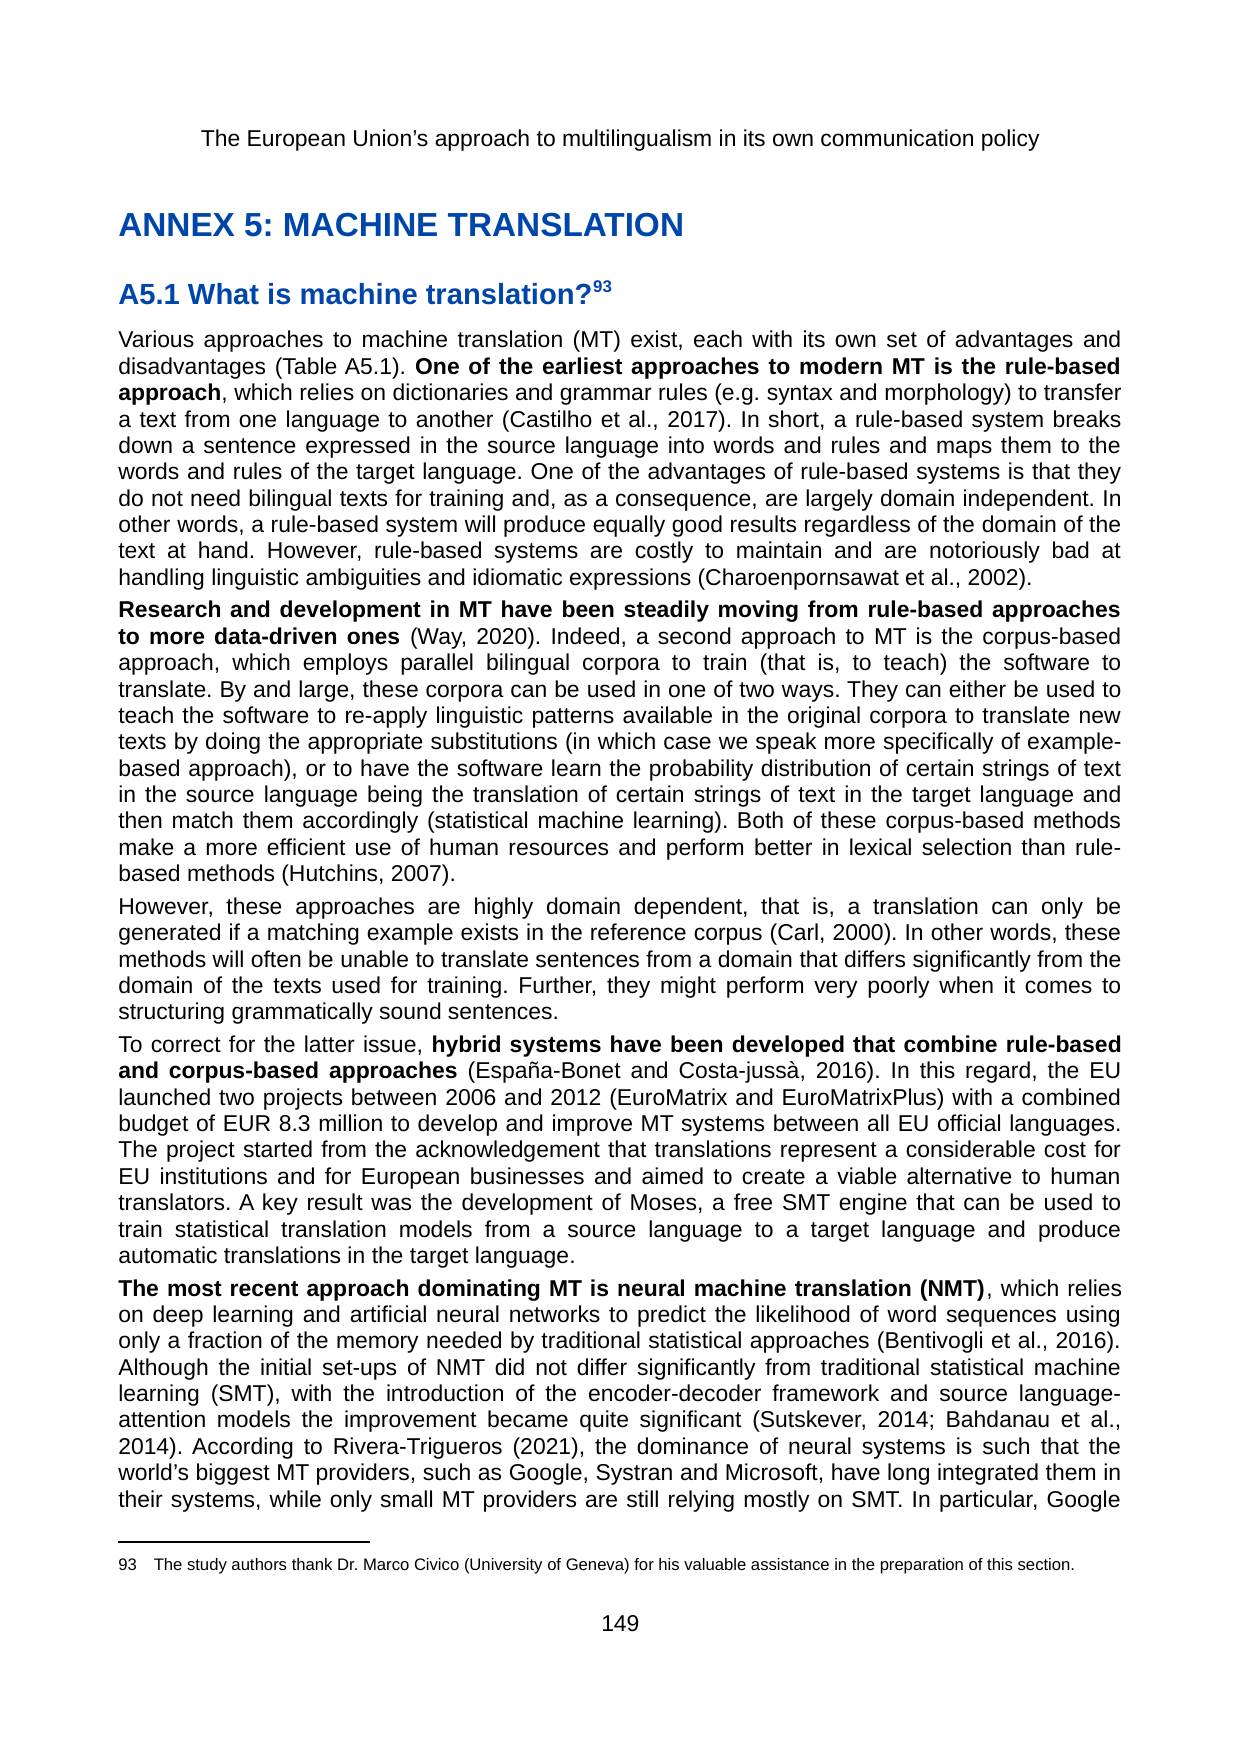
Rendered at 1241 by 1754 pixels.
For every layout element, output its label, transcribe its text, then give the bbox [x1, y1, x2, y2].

subtitle ANNEX 5: MACHINE TRANSLATION [118, 205, 1122, 244]
text The most recent approach dominating MT is neural machine translation (NMT), which relies on deep learning and artificial neural networks to predict the likelihood of word sequences using only a fraction of the memory needed by traditional statistical approaches (Bentivogli et al., 2016). Although the initial set-ups of NMT did not differ significantly from traditional statistical machine learning (SMT), with the introduction of the encoder-decoder framework and source language- attention models the improvement became quite significant (Sutskever, 2014; Bahdanau et al., 2014). According to Rivera-Trigueros (2021), the dominance of neural systems is such that the world’s biggest MT providers, such as Google, Systran and Microsoft, have long integrated them in their systems, while only small MT providers are still relying mostly on SMT. In particular, Google [118, 1275, 1122, 1512]
subtitle A5.1 What is machine translation? [118, 277, 1122, 311]
text Research and development in MT have been steadily moving from rule-based approaches to more data-driven ones (Way, 2020). Indeed, a second approach to MT is the corpus-based approach, which employs parallel bilingual corpora to train (that is, to teach) the software to translate. By and large, these corpora can be used in one of two ways. They can either be used to teach the software to re-apply linguistic patterns available in the original corpora to translate new texts by doing the appropriate substitutions (in which case we speak more specifically of example- based approach), or to have the software learn the probability distribution of certain strings of text in the source language being the translation of certain strings of text in the target language and then match them accordingly (statistical machine learning). Both of these corpus-based methods make a more efficient use of human resources and perform better in lexical selection than rule- based methods (Hutchins, 2007). [118, 596, 1122, 886]
text The study authors thank Dr. Marco Civico (University of Geneva) for his valuable assistance in the preparation of this section. [118, 1554, 1122, 1573]
text To correct for the latter issue, hybrid systems have been developed that combine rule-based and corpus-based approaches (España-Bonet and Costa-jussà, 2016). In this regard, the EU launched two projects between 2006 and 2012 (EuroMatrix and EuroMatrixPlus) with a combined budget of EUR 8.3 million to develop and improve MT systems between all EU official languages. The project started from the acknowledgement that translations represent a considerable cost for EU institutions and for European businesses and aimed to create a viable alternative to human translators. A key result was the development of Moses, a free SMT engine that can be used to train statistical translation models from a source language to a target language and produce automatic translations in the target language. [118, 1031, 1122, 1268]
text However, these approaches are highly domain dependent, that is, a translation can only be generated if a matching example exists in the reference corpus (Carl, 2000). In other words, these methods will often be unable to translate sentences from a domain that differs significantly from the domain of the texts used for training. Further, they might perform very poorly when it comes to structuring grammatically sound sentences. [118, 893, 1122, 1024]
text Various approaches to machine translation (MT) exist, each with its own set of advantages and disadvantages (Table A5.1). One of the earliest approaches to modern MT is the rule-based approach, which relies on dictionaries and grammar rules (e.g. syntax and morphology) to transfer a text from one language to another (Castilho et al., 2017). In short, a rule-based system breaks down a sentence expressed in the source language into words and rules and maps them to the words and rules of the target language. One of the advantages of rule-based systems is that they do not need bilingual texts for training and, as a consequence, are largely domain independent. In other words, a rule-based system will produce equally good results regardless of the domain of the text at hand. However, rule-based systems are costly to maintain and are notoriously bad at handling linguistic ambiguities and idiomatic expressions (Charoenpornsawat et al., 2002). [118, 326, 1122, 590]
